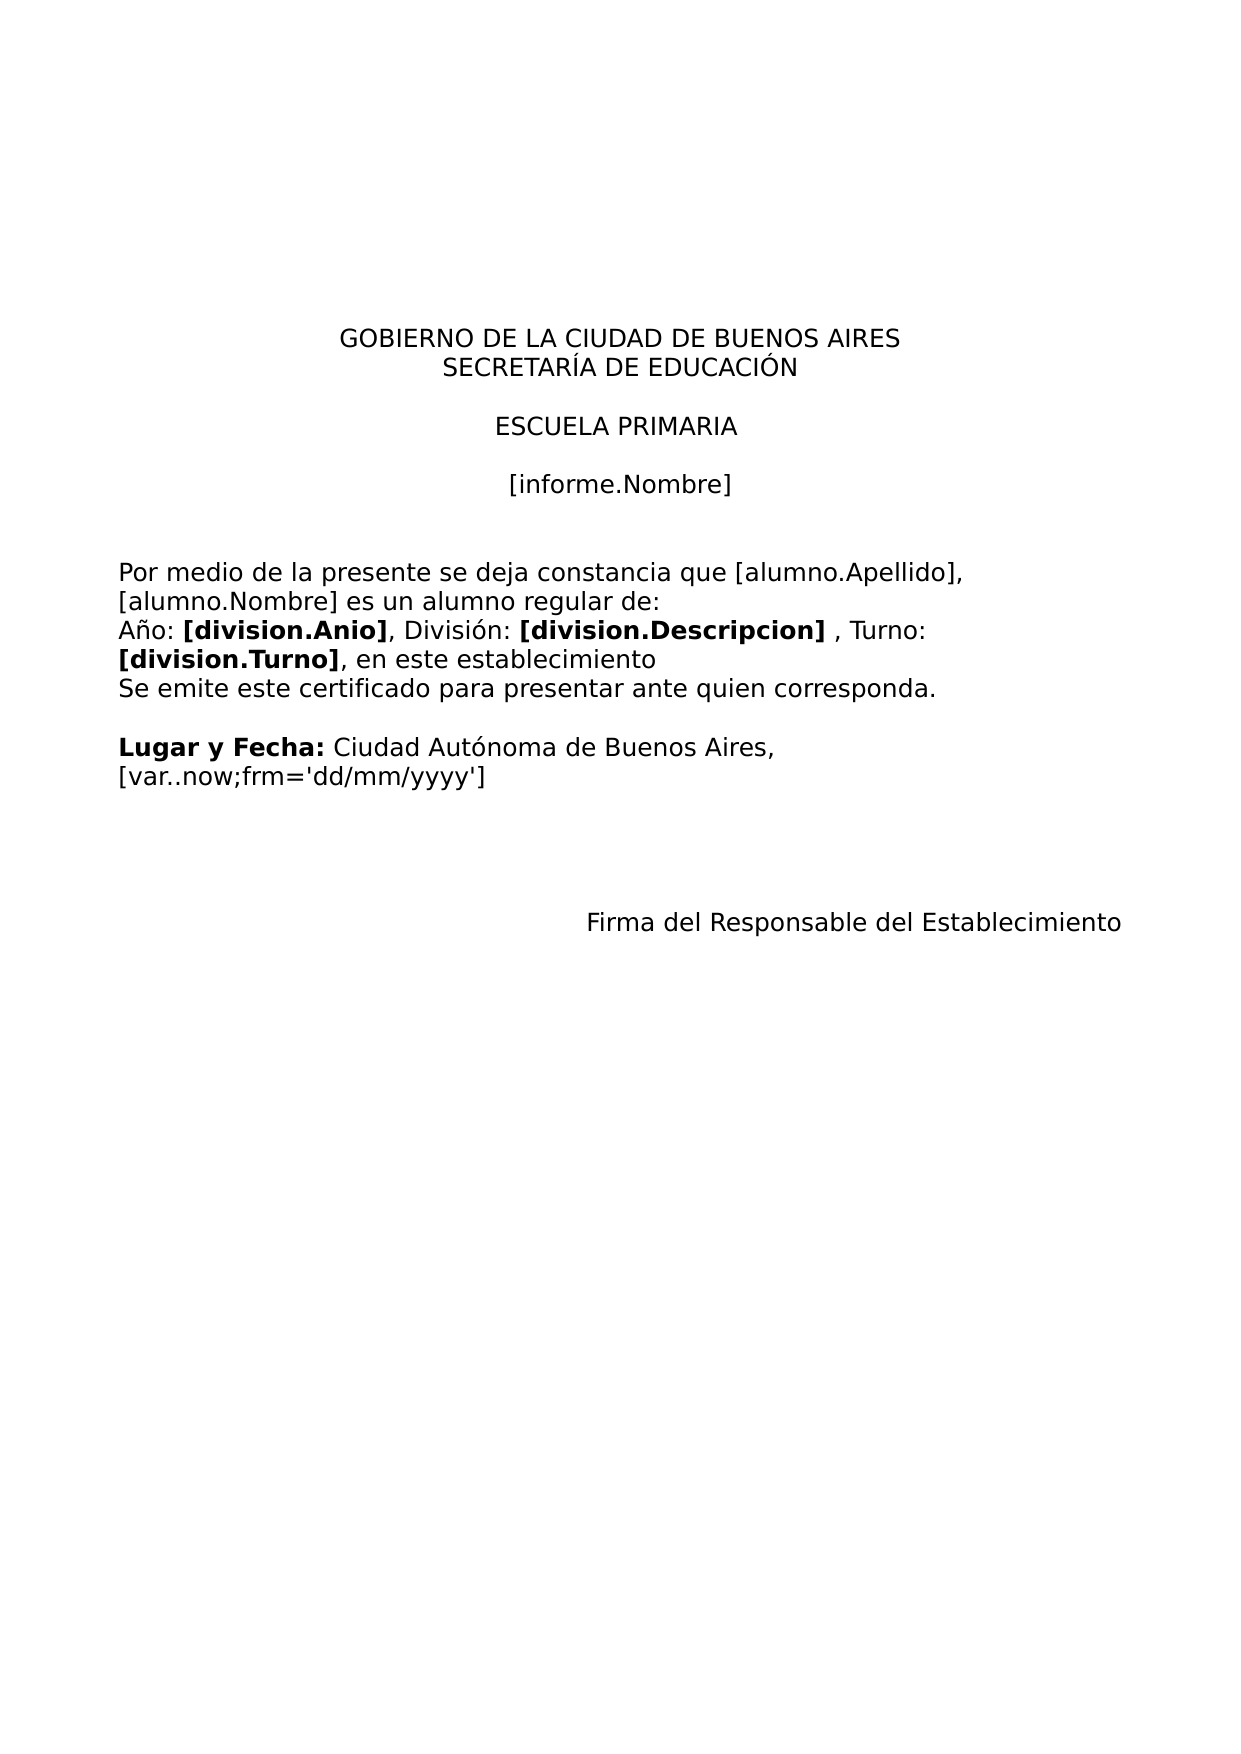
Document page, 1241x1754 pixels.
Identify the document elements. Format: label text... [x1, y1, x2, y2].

text Por medio de la presente se deja constancia que [alumno.Apellido], [alumno.Nombre] es un alumno regular de: Año: [division.Anio], División: [division.Descripcion] , Turno: [division.Turno], en este establecimiento Se emite este certificado para presentar ante quien corresponda. Lugar y Fecha: Ciudad Autónoma de Buenos Aires, [var..now;frm='dd/mm/yyyy'] [118, 500, 1122, 791]
text [informe.Nombre] [118, 471, 1122, 500]
text ESCUELA PRIMARIA [118, 412, 1122, 441]
text Firma del Responsable del Establecimiento [118, 908, 1122, 937]
text GOBIERNO DE LA CIUDAD DE BUENOS AIRES SECRETARÍA DE EDUCACIÓN [118, 324, 1122, 382]
